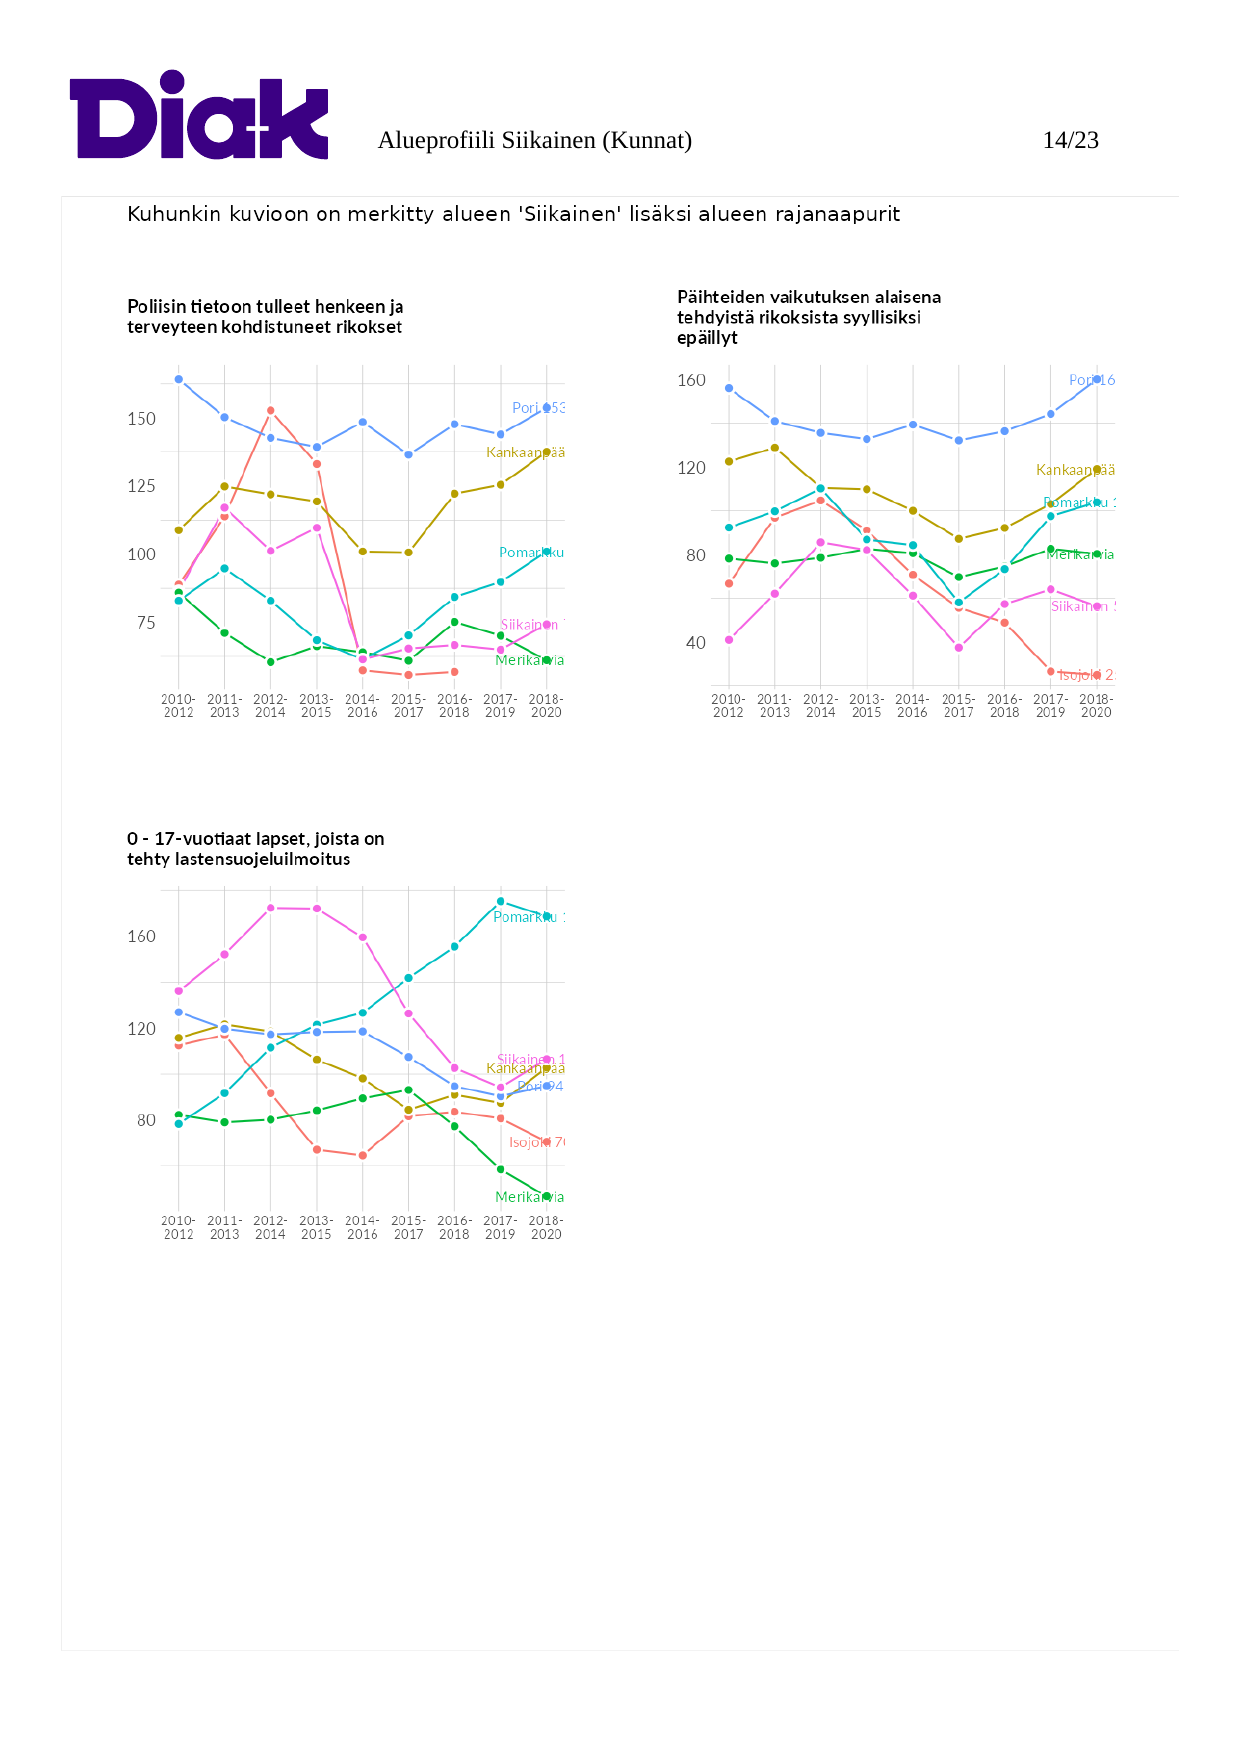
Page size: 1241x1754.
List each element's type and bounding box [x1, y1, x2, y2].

picture [61, 196, 1179, 1651]
